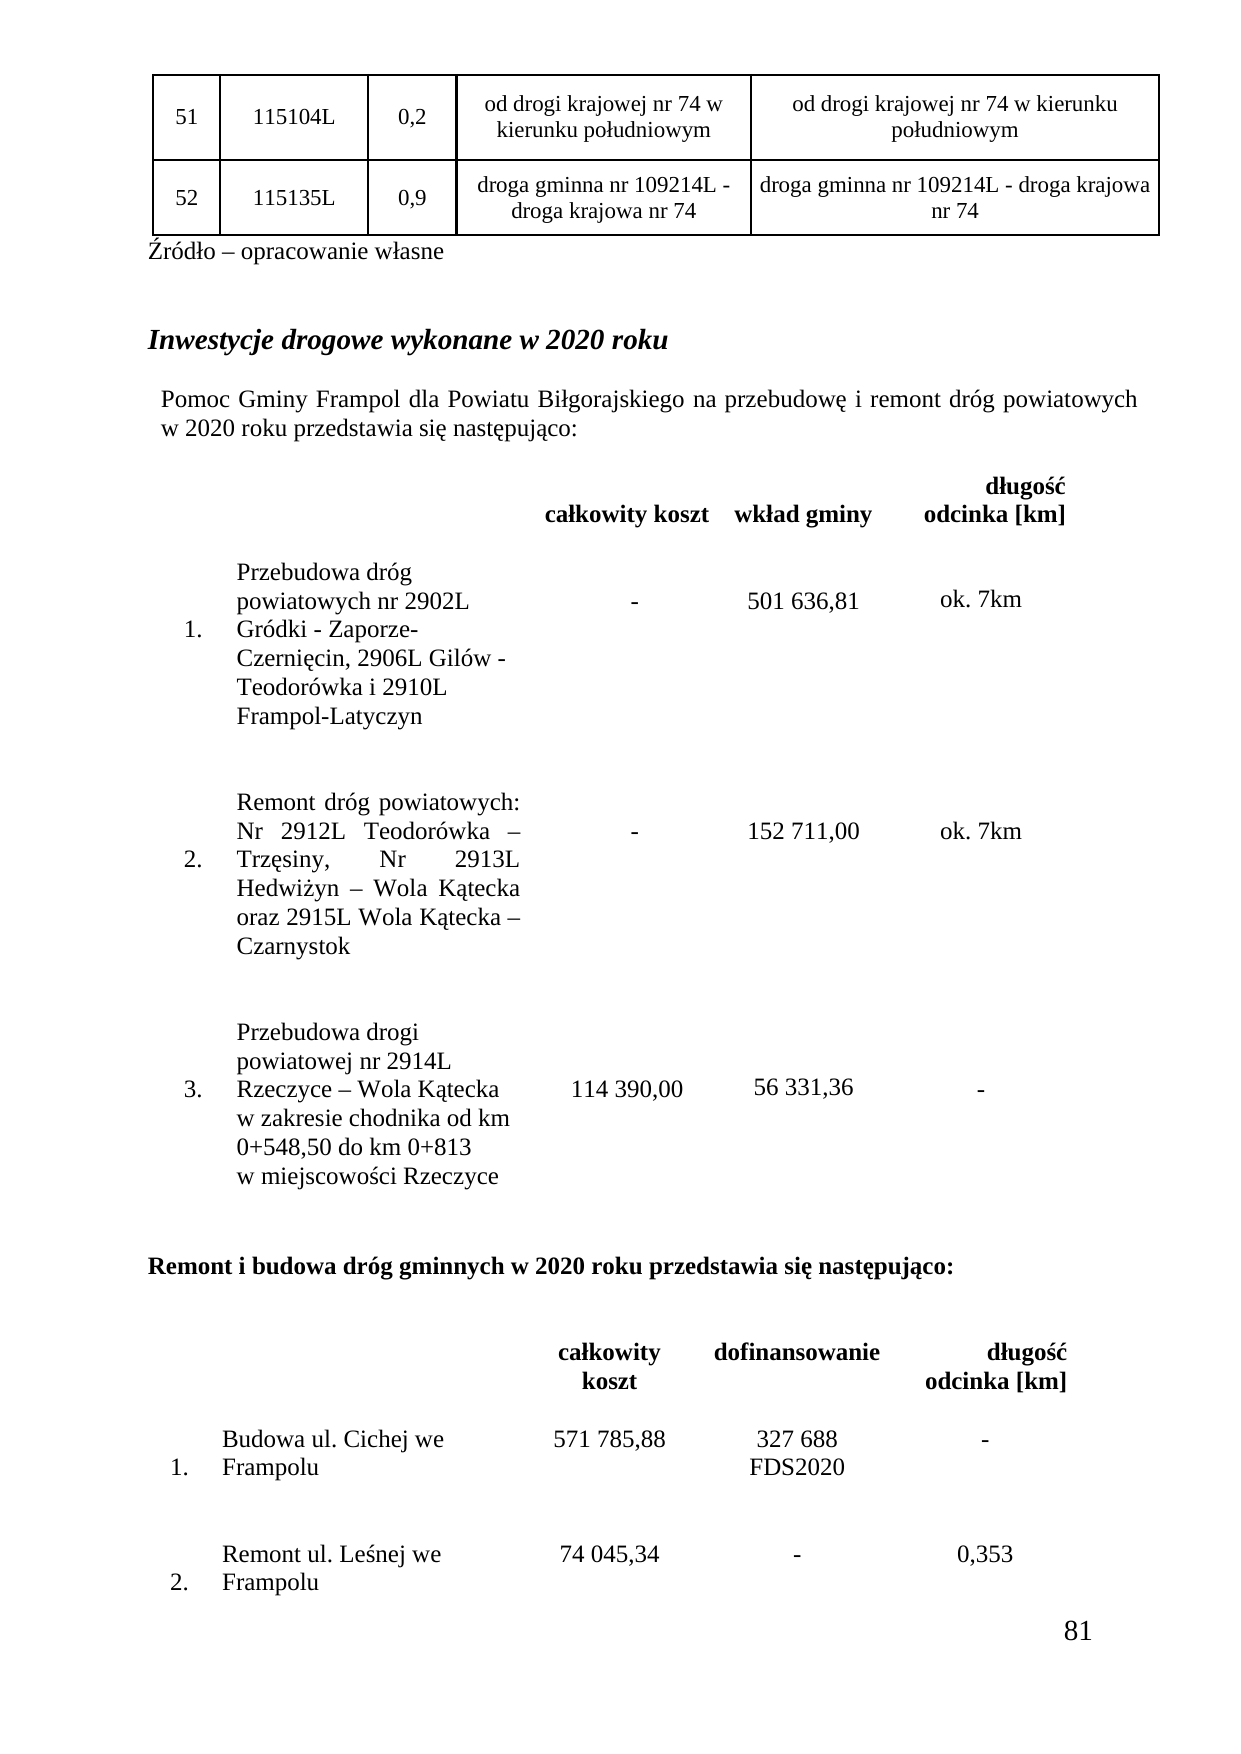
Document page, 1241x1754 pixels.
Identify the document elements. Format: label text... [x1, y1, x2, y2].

table_cell 0,2 [369, 76, 455, 159]
table_cell 51 [154, 76, 219, 159]
table_cell Przebudowa dróg powiatowych nr 2902L Gródki - Zaporze-Czernięcin, 2906L Gilów - Teodorówka i 2910L Frampol-Latyczyn [225, 528, 532, 758]
table_cell [561, 1219, 737, 1251]
table_header wkład gminy [722, 471, 884, 528]
text Inwestycje drogowe wykonane w 2020 roku [148, 322, 1093, 356]
table_cell ok. 7km [884, 758, 1077, 988]
table_cell 1. [148, 1395, 211, 1510]
table_cell 152 711,00 [722, 758, 884, 988]
table_header Pomoc Gminy Frampol dla Powiatu Biłgorajskiego na przebudowę i remont dróg powiatowych w 2020 roku przedstawia się następująco: [153, 385, 1146, 1218]
table_cell - [884, 988, 1077, 1218]
table_cell 501 636,81 [722, 528, 884, 758]
table_cell - [892, 1395, 1078, 1510]
text Remont i budowa dróg gminnych w 2020 roku przedstawia się następująco: [148, 1251, 1093, 1280]
table_header długość odcinka [km] [892, 1338, 1078, 1395]
table_cell - [702, 1510, 892, 1596]
table_cell droga gminna nr 109214L - droga krajowa nr 74 [458, 161, 750, 234]
table_cell [975, 1219, 1146, 1251]
table_cell 327 688 FDS2020 [702, 1395, 892, 1510]
table_cell 2. [161, 758, 225, 988]
table_cell od drogi krajowej nr 74 w kierunku południowym [458, 76, 750, 159]
table_cell 115104L [221, 76, 367, 159]
table_cell 571 785,88 [516, 1395, 702, 1510]
table_cell od drogi krajowej nr 74 w kierunku południowym [752, 76, 1158, 159]
table_cell 115135L [221, 161, 367, 234]
table_cell [737, 1219, 975, 1251]
table_cell - [532, 758, 722, 988]
table_cell ok. 7km [884, 528, 1077, 758]
table_header całkowity koszt [532, 471, 722, 528]
table_cell 56 331,36 [722, 988, 884, 1218]
table_cell 74 045,34 [516, 1510, 702, 1596]
table_header całkowity koszt [516, 1338, 702, 1395]
table_cell 3. [161, 988, 225, 1218]
table_header [148, 1338, 211, 1395]
table_header długość odcinka [km] [884, 471, 1077, 528]
table_cell Remont ul. Leśnej we Frampolu [211, 1510, 516, 1596]
table_header [161, 471, 225, 528]
text Źródło – opracowanie własne [148, 236, 1093, 265]
table_header [211, 1338, 516, 1395]
table_cell 1. [161, 528, 225, 758]
table_cell - [532, 528, 722, 758]
table_header [225, 471, 532, 528]
table_cell [1146, 1219, 1197, 1251]
table_cell Remont dróg powiatowych: Nr 2912L Teodorówka – Trzęsiny, Nr 2913L Hedwiżyn – Wola Kątecka oraz 2915L Wola Kątecka – Czarnystok [225, 758, 532, 988]
table_cell droga gminna nr 109214L - droga krajowa nr 74 [752, 161, 1158, 234]
table_cell 114 390,00 [532, 988, 722, 1218]
table_header dofinansowanie [702, 1338, 892, 1395]
table_cell [247, 1219, 561, 1251]
table_cell [153, 1219, 247, 1251]
table_cell Przebudowa drogi powiatowej nr 2914L Rzeczyce – Wola Kątecka w zakresie chodnika od km 0+548,50 do km 0+813 w miejscowości Rzeczyce [225, 988, 532, 1218]
table_cell Budowa ul. Cichej we Frampolu [211, 1395, 516, 1510]
table_cell 2. [148, 1510, 211, 1596]
table_cell 52 [154, 161, 219, 234]
table_cell 0,9 [369, 161, 455, 234]
table_header [1146, 385, 1197, 1218]
table_cell 0,353 [892, 1510, 1078, 1596]
